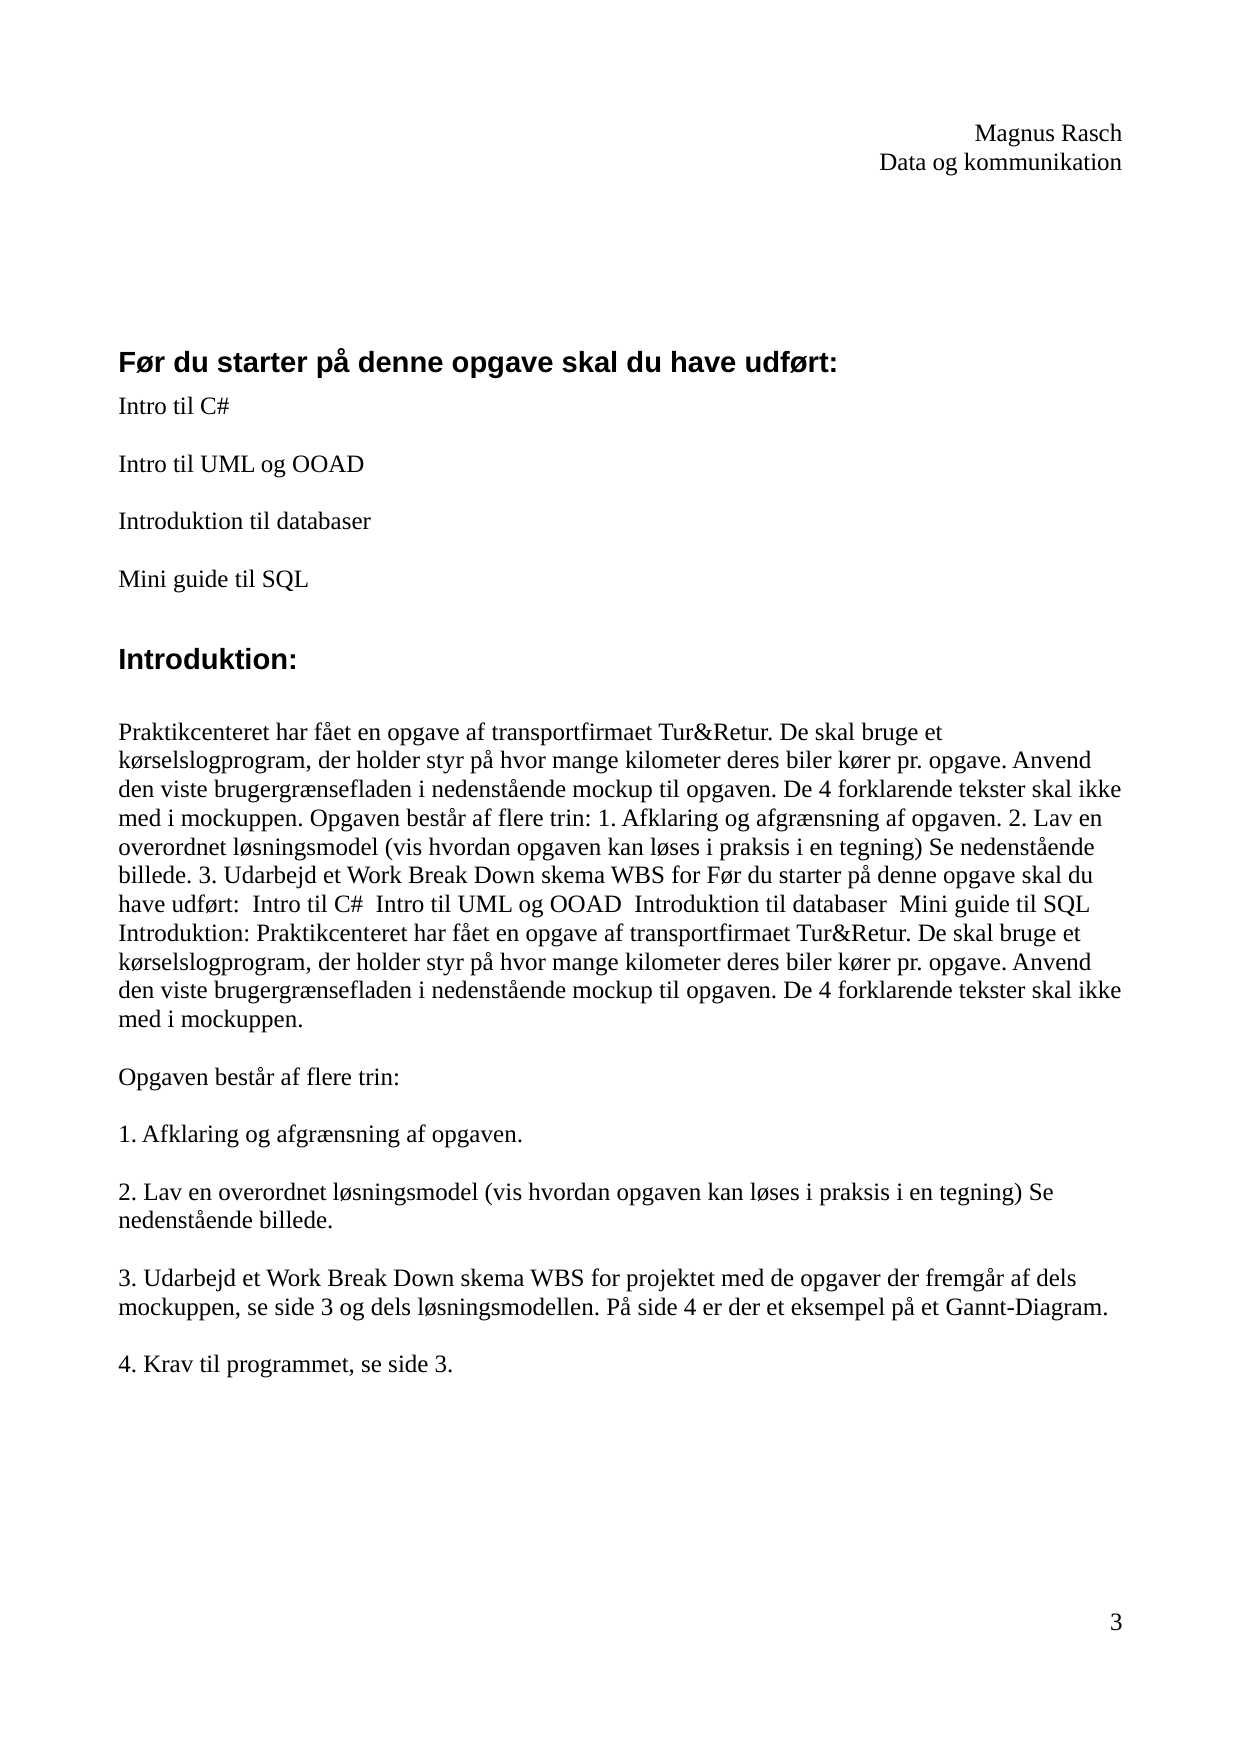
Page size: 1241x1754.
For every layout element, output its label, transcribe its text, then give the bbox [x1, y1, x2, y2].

text Praktikcenteret har fået en opgave af transportfirmaet Tur&Retur. De skal bruge et kørselslogprogram, der holder styr på hvor mange kilometer deres biler kører pr. opgave. Anvend den viste brugergrænsefladen i nedenstående mockup til opgaven. De 4 forklarende tekster skal ikke med i mockuppen. Opgaven består af flere trin: 1. Afklaring og afgrænsning af opgaven. 2. Lav en overordnet løsningsmodel (vis hvordan opgaven kan løses i praksis i en tegning) Se nedenstående billede. 3. Udarbejd et Work Break Down skema WBS for Før du starter på denne opgave skal du have udført: Intro til C# Intro til UML og OOAD Introduktion til databaser Mini guide til SQL Introduktion: Praktikcenteret har fået en opgave af transportfirmaet Tur&Retur. De skal bruge et kørselslogprogram, der holder styr på hvor mange kilometer deres biler kører pr. opgave. Anvend den viste brugergrænsefladen i nedenstående mockup til opgaven. De 4 forklarende tekster skal ikke med i mockuppen. [118, 717, 1122, 1033]
text Intro til UML og OOAD [118, 449, 1122, 477]
text Opgaven består af flere trin: [118, 1062, 1122, 1091]
text Mini guide til SQL [118, 564, 1122, 592]
subtitle Før du starter på denne opgave skal du have udført: [118, 345, 1122, 379]
text 4. Krav til programmet, se side 3. [118, 1349, 1122, 1378]
text Intro til C# [118, 391, 1122, 420]
text 2. Lav en overordnet løsningsmodel (vis hvordan opgaven kan løses i praksis i en tegning) Se nedenstående billede. [118, 1177, 1122, 1234]
text 1. Afklaring og afgrænsning af opgaven. [118, 1119, 1122, 1148]
text Introduktion til databaser [118, 506, 1122, 535]
subtitle Introduktion: [118, 642, 1122, 676]
text 3. Udarbejd et Work Break Down skema WBS for projektet med de opgaver der fremgår af dels mockuppen, se side 3 og dels løsningsmodellen. På side 4 er der et eksempel på et Gannt-Diagram. [118, 1263, 1122, 1321]
